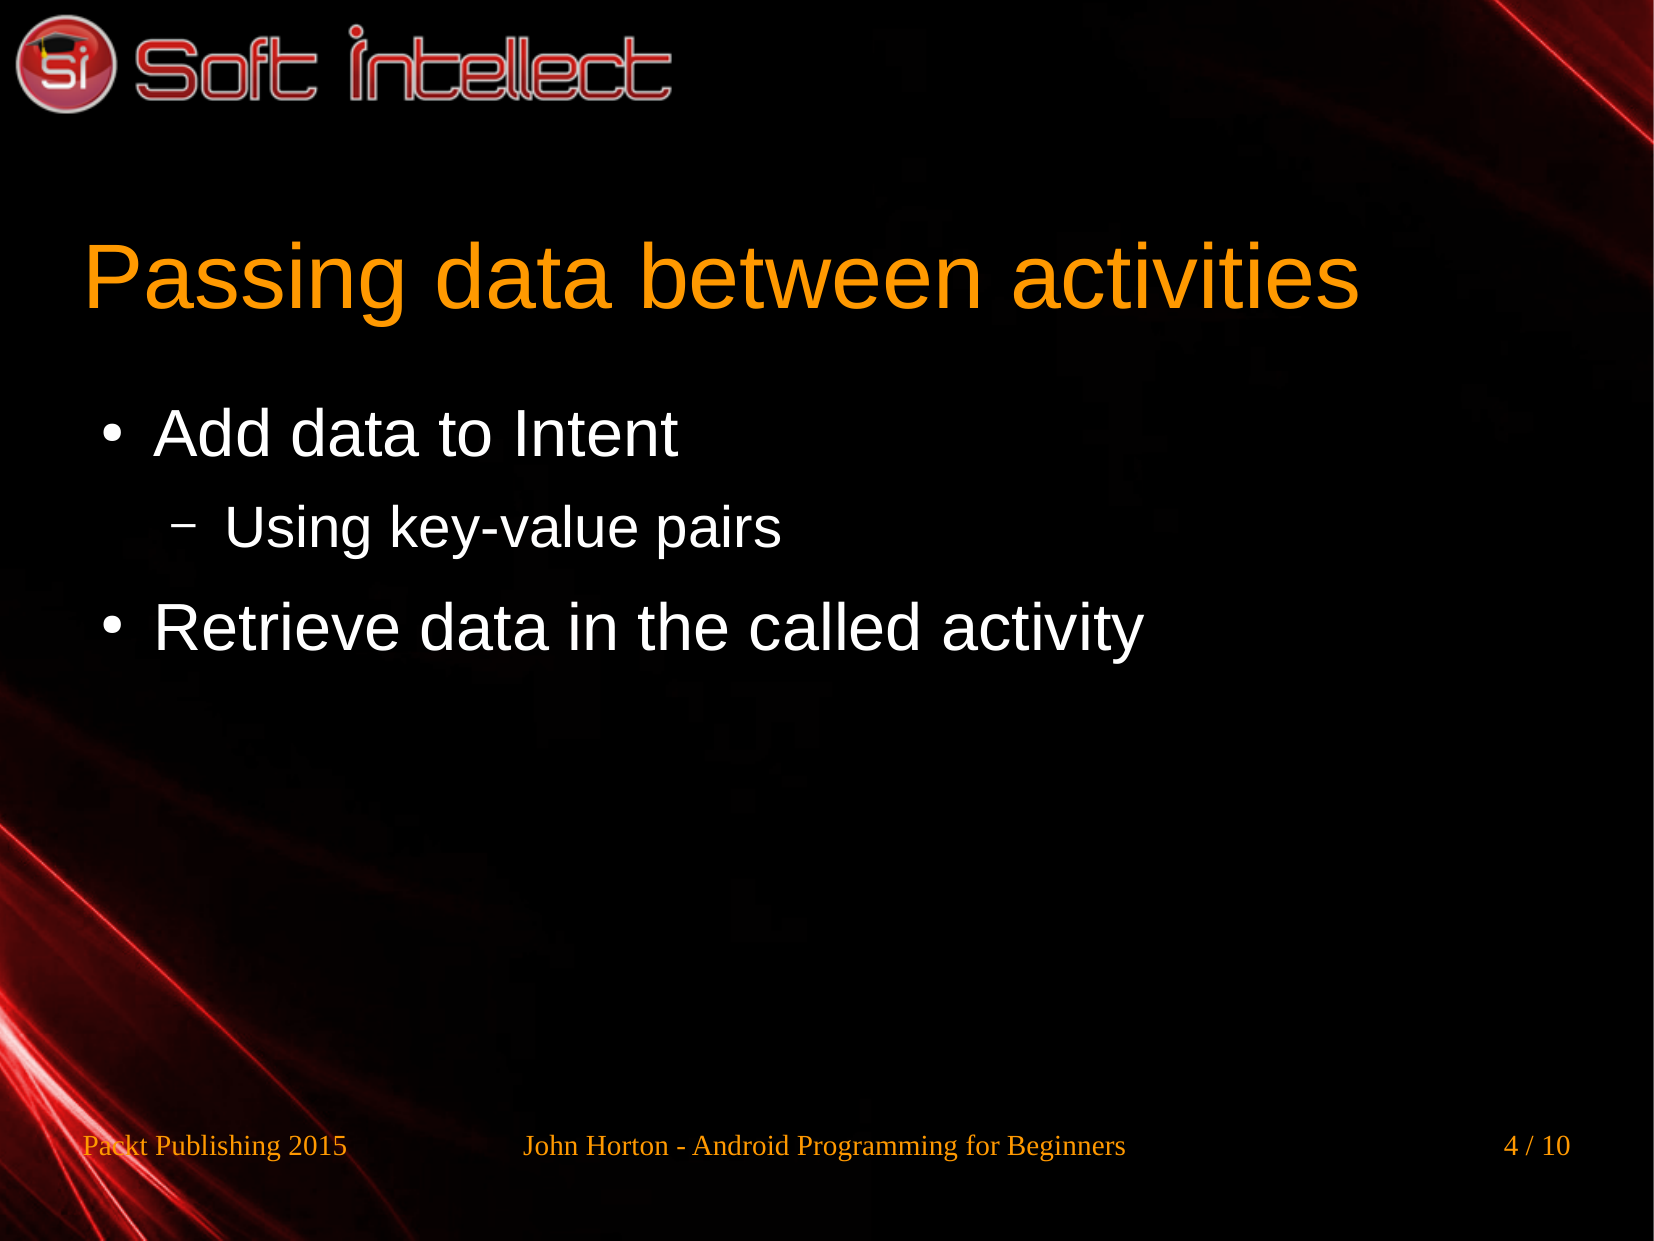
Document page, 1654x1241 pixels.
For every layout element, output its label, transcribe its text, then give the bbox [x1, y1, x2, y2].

list Add data to Intent Using key-value pairs Retrieve data in the called activity [82, 396, 1571, 1116]
title Passing data between activities [82, 173, 1571, 381]
picture [0, 0, 1654, 1241]
